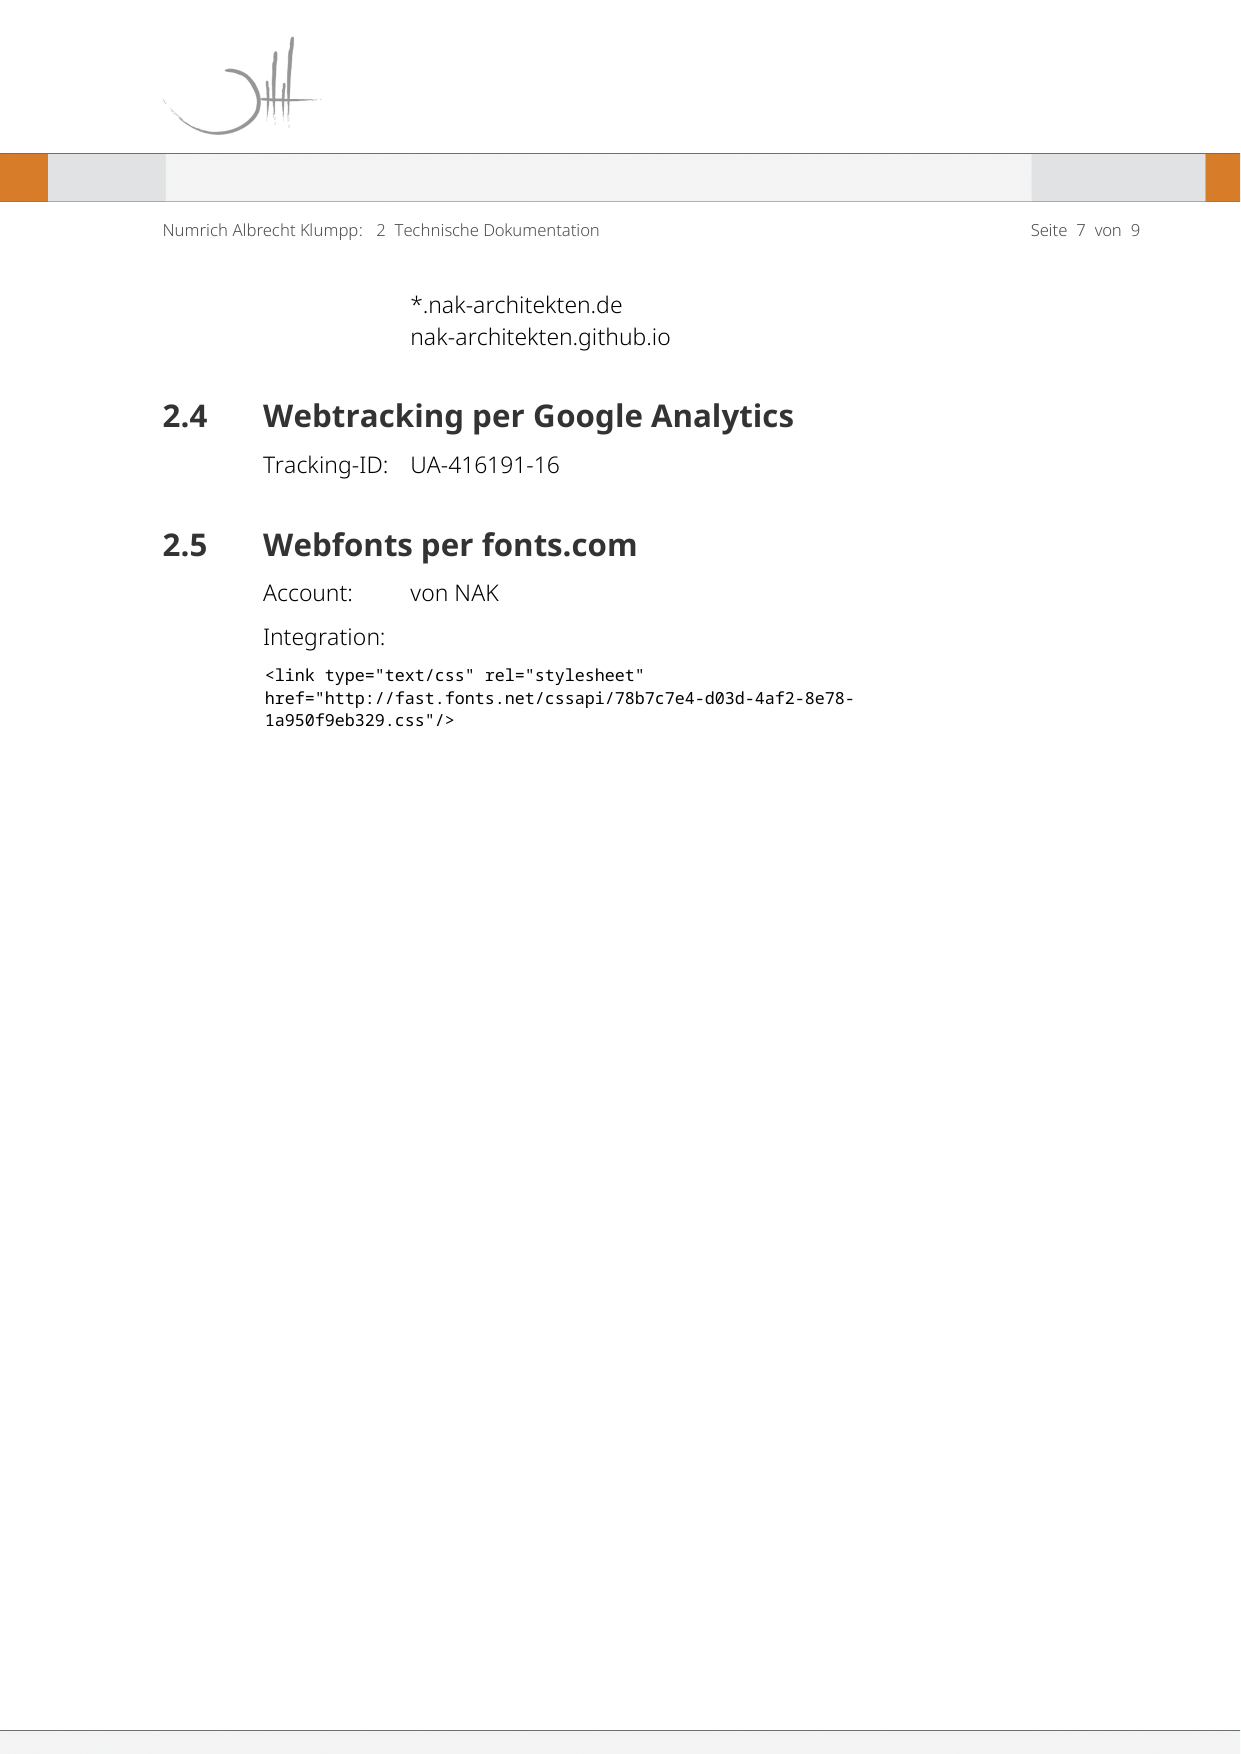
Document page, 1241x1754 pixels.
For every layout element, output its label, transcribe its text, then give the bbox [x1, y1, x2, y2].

text *.nak-architekten.de nak-architekten.github.io [263, 289, 1031, 351]
picture [0, 153, 1241, 202]
text Account: von NAK [263, 577, 1031, 608]
text Tracking-ID: UA-416191-16 [263, 449, 1031, 480]
subtitle Webtracking per Google Analytics [162, 394, 1031, 436]
picture [0, 1730, 1241, 1754]
text <link type="text/css" rel="stylesheet" href="http://fast.fonts.net/cssapi/78b7c7e4-d03d-4af2-8e78-1a950f9eb329.css"/> [264, 664, 1031, 732]
picture [162, 35, 322, 136]
subtitle Webfonts per fonts.com [162, 522, 1031, 565]
text Integration: [263, 621, 1031, 652]
